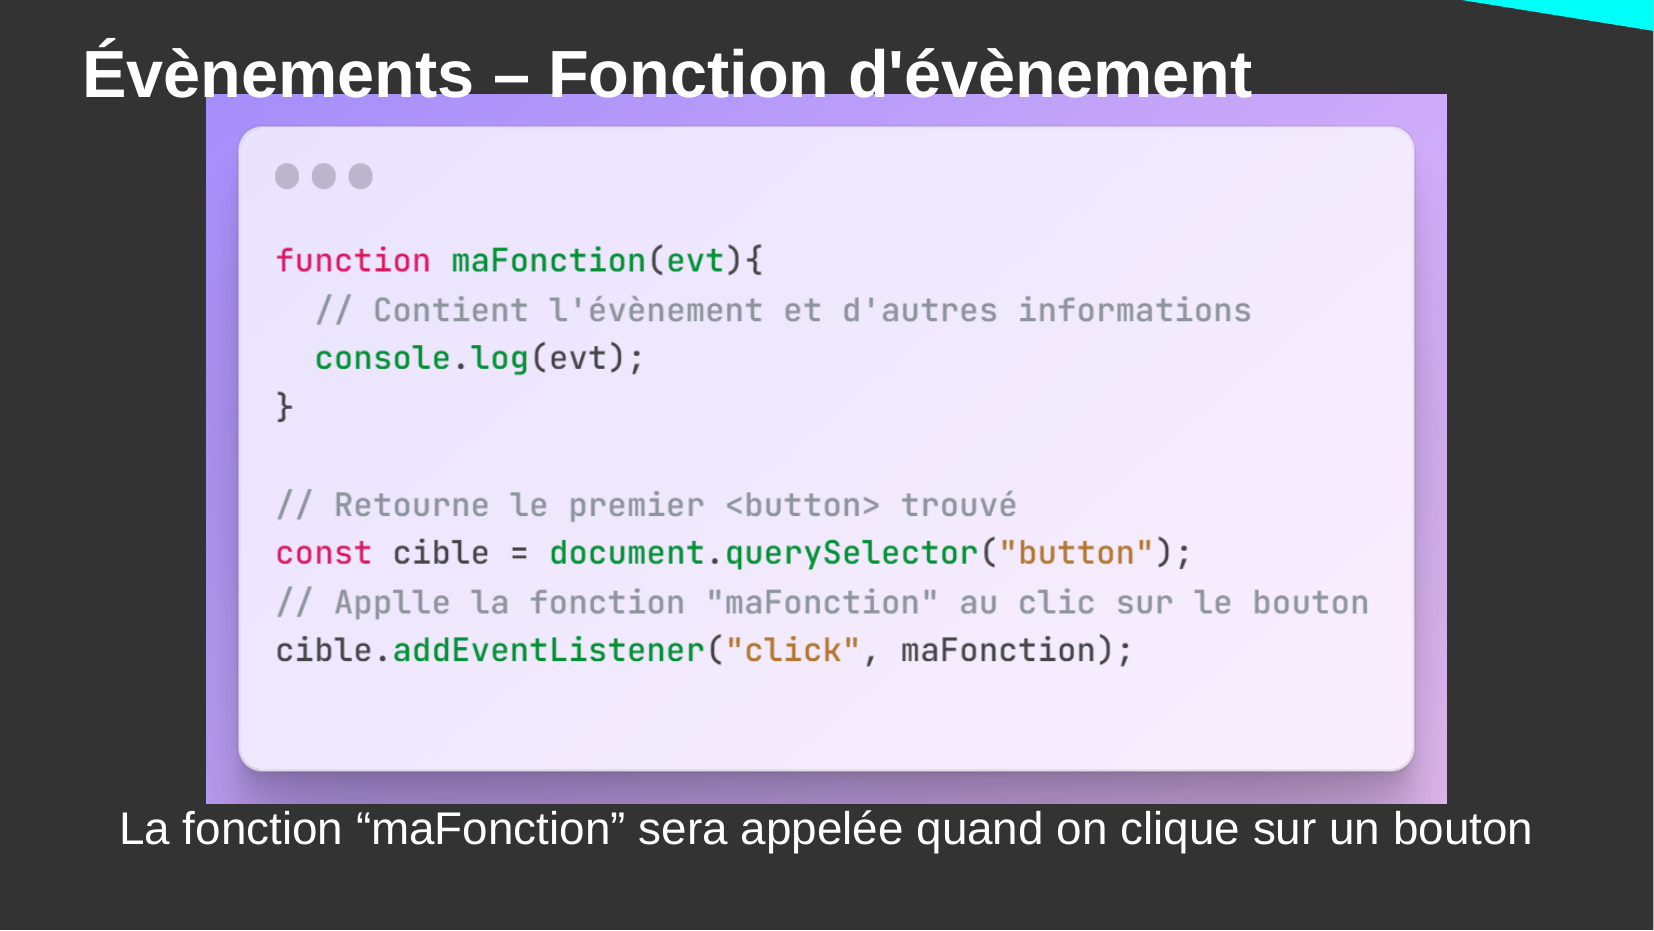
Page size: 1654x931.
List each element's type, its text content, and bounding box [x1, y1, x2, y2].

picture [206, 114, 1447, 803]
text_box [1461, 0, 1654, 32]
title La fonction “maFonction” sera appelée quand on clique sur un bouton [94, 803, 1560, 906]
title Évènements – Fonction d'évènement [82, 37, 1571, 114]
